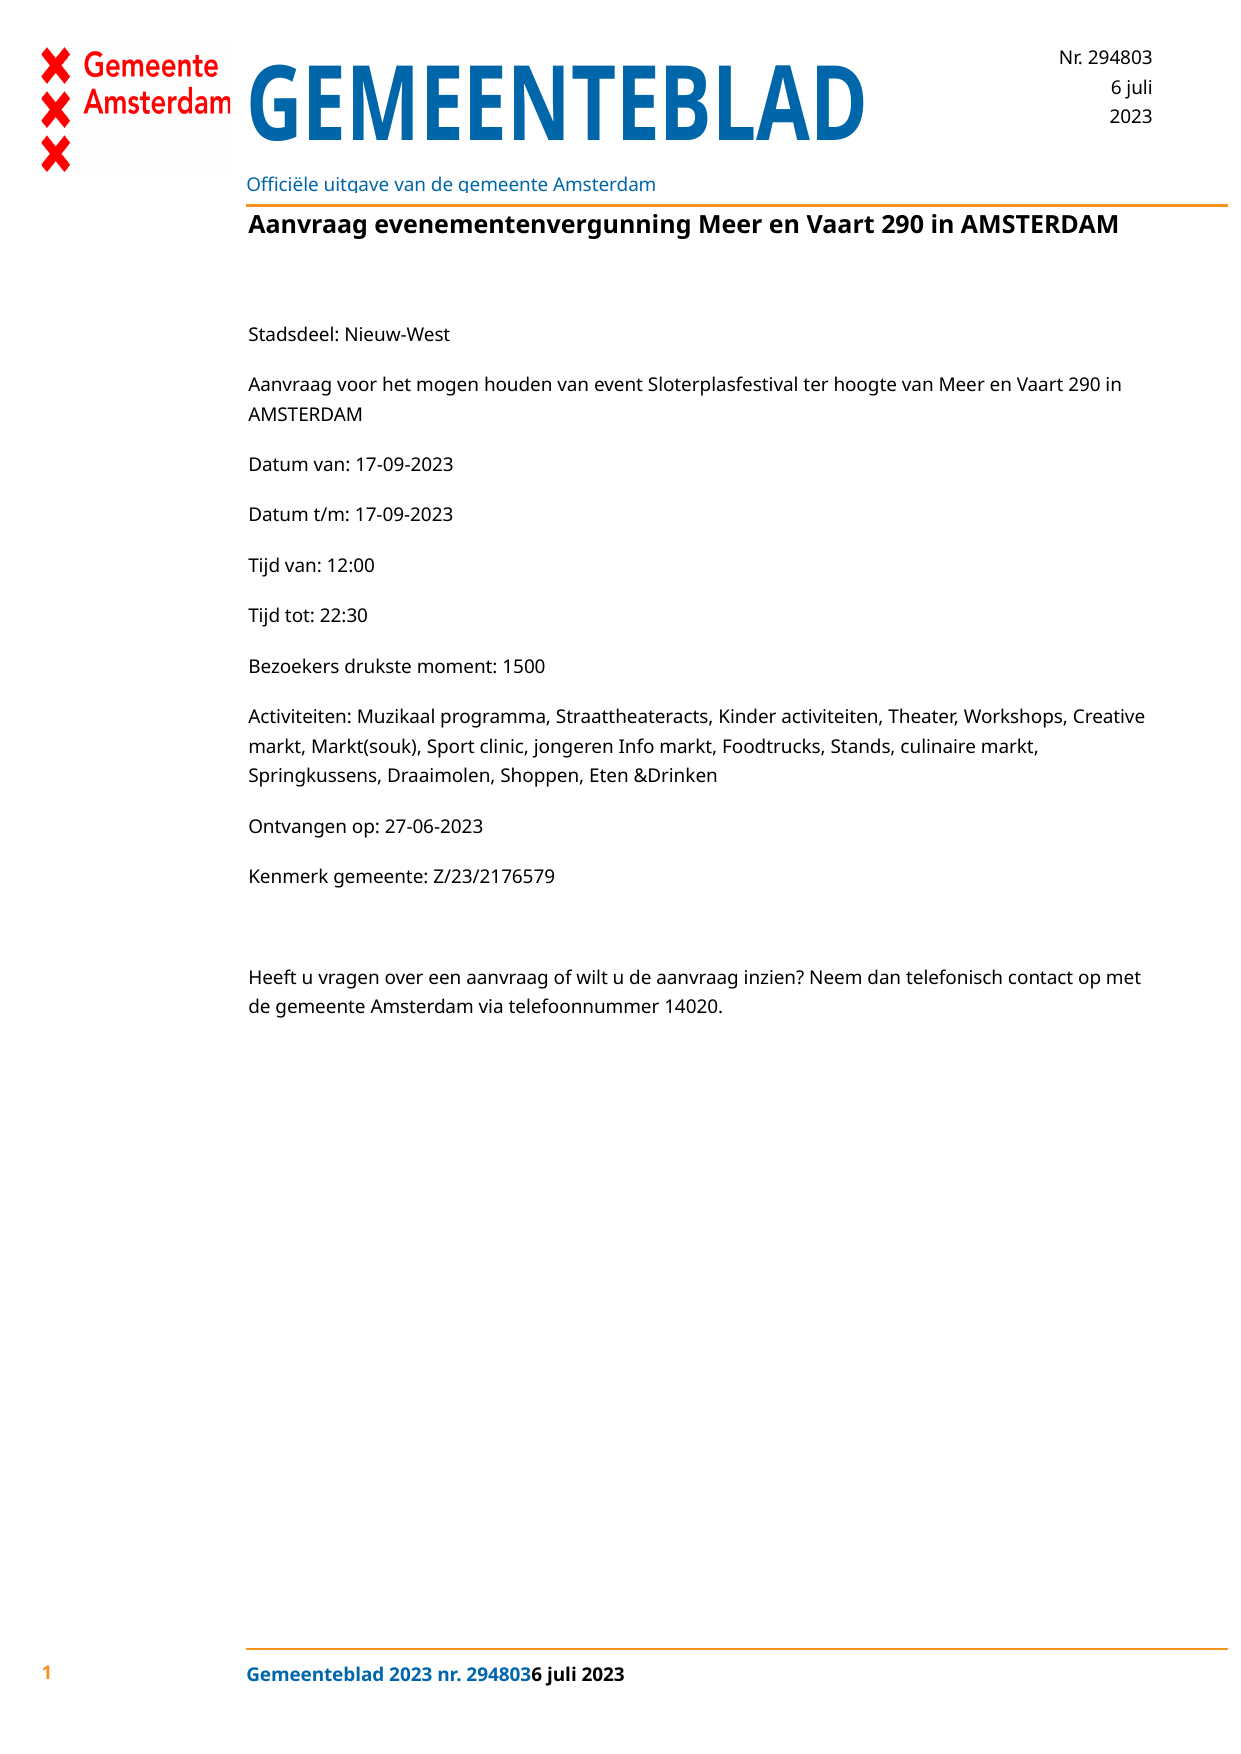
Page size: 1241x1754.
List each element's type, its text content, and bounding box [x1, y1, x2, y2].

text Aanvraag voor het mogen houden van event Sloterplasfestival ter hoogte van Meer en Vaart 290 in AMSTERDAM [248, 371, 1152, 426]
text Aanvraag evenementenvergunning Meer en Vaart 290 in AMSTERDAM [248, 207, 1152, 241]
text Activiteiten: Muzikaal programma, Straattheateracts, Kinder activiteiten, Theater, Workshops, Creative markt, Markt(souk), Sport clinic, jongeren Info markt, Foodtrucks, Stands, culinaire markt, Springkussens, Draaimolen, Shoppen, Eten &Drinken [248, 703, 1152, 788]
text Datum van: 17-09-2023 [248, 451, 1152, 477]
text Tijd tot: 22:30 [248, 602, 1152, 628]
picture [41, 47, 231, 172]
text Heeft u vragen over een aanvraag of wilt u de aanvraag inzien? Neem dan telefonisch contact op met de gemeente Amsterdam via telefoonnummer 14020. [248, 964, 1152, 1019]
text Datum t/m: 17-09-2023 [248, 502, 1152, 527]
text Bezoekers drukste moment: 1500 [248, 653, 1152, 678]
text Stadsdeel: Nieuw-West [248, 321, 1152, 346]
text Kenmerk gemeente: Z/23/2176579 [248, 863, 1152, 889]
text Ontvangen op: 27-06-2023 [248, 813, 1152, 838]
text Tijd van: 12:00 [248, 552, 1152, 578]
